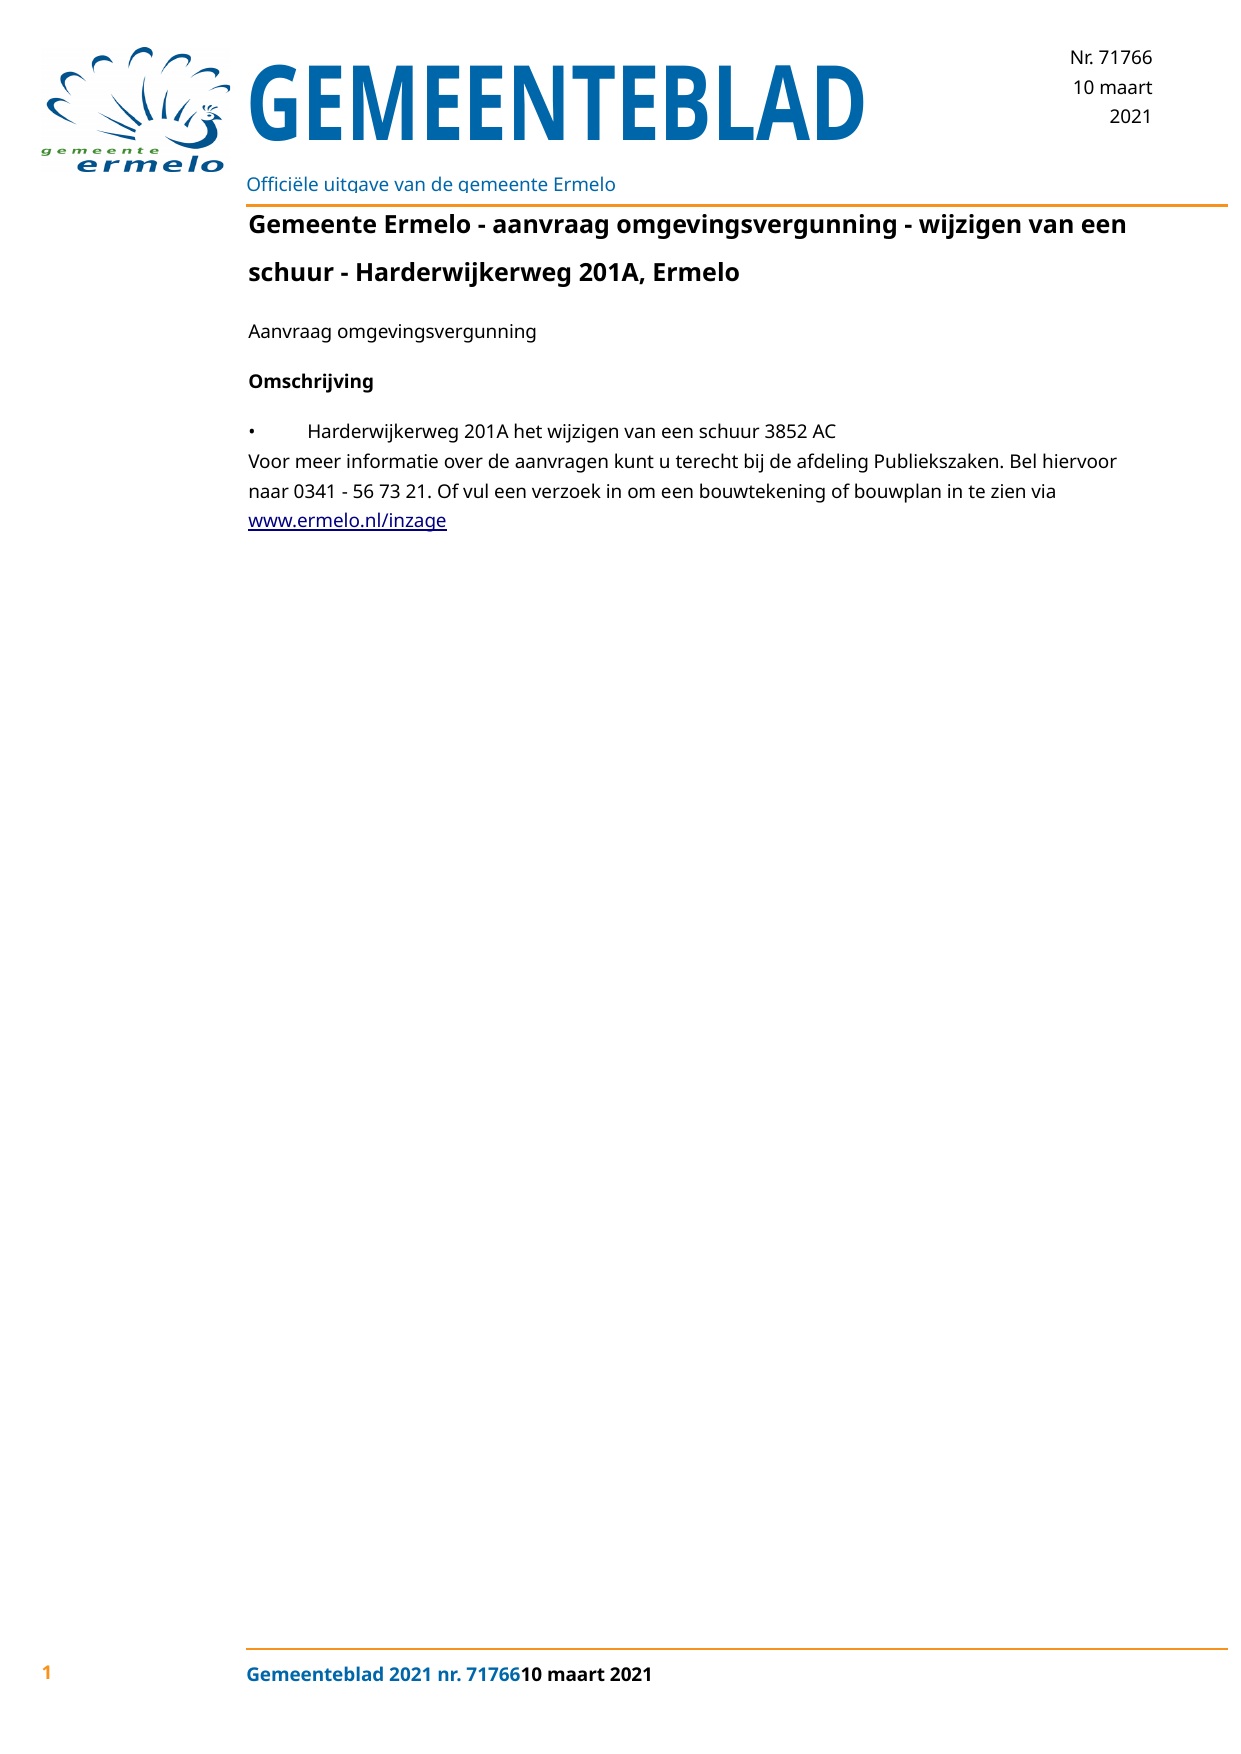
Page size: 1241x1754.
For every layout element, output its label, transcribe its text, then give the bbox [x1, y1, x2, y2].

text Omschrijving [248, 368, 1152, 394]
text Voor meer informatie over de aanvragen kunt u terecht bij de afdeling Publiekszaken. Bel hiervoor naar 0341 - 56 73 21. Of vul een verzoek in om een bouwtekening of bouwplan in te zien via www.ermelo.nl/inzage [248, 448, 1152, 533]
text Aanvraag omgevingsvergunning [248, 318, 1152, 344]
picture [41, 47, 231, 172]
text Gemeente Ermelo - aanvraag omgevingsvergunning - wijzigen van een schuur - Harderwijkerweg 201A, Ermelo [248, 207, 1152, 288]
list Harderwijkerweg 201A het wijzigen van een schuur 3852 AC [248, 419, 1152, 444]
